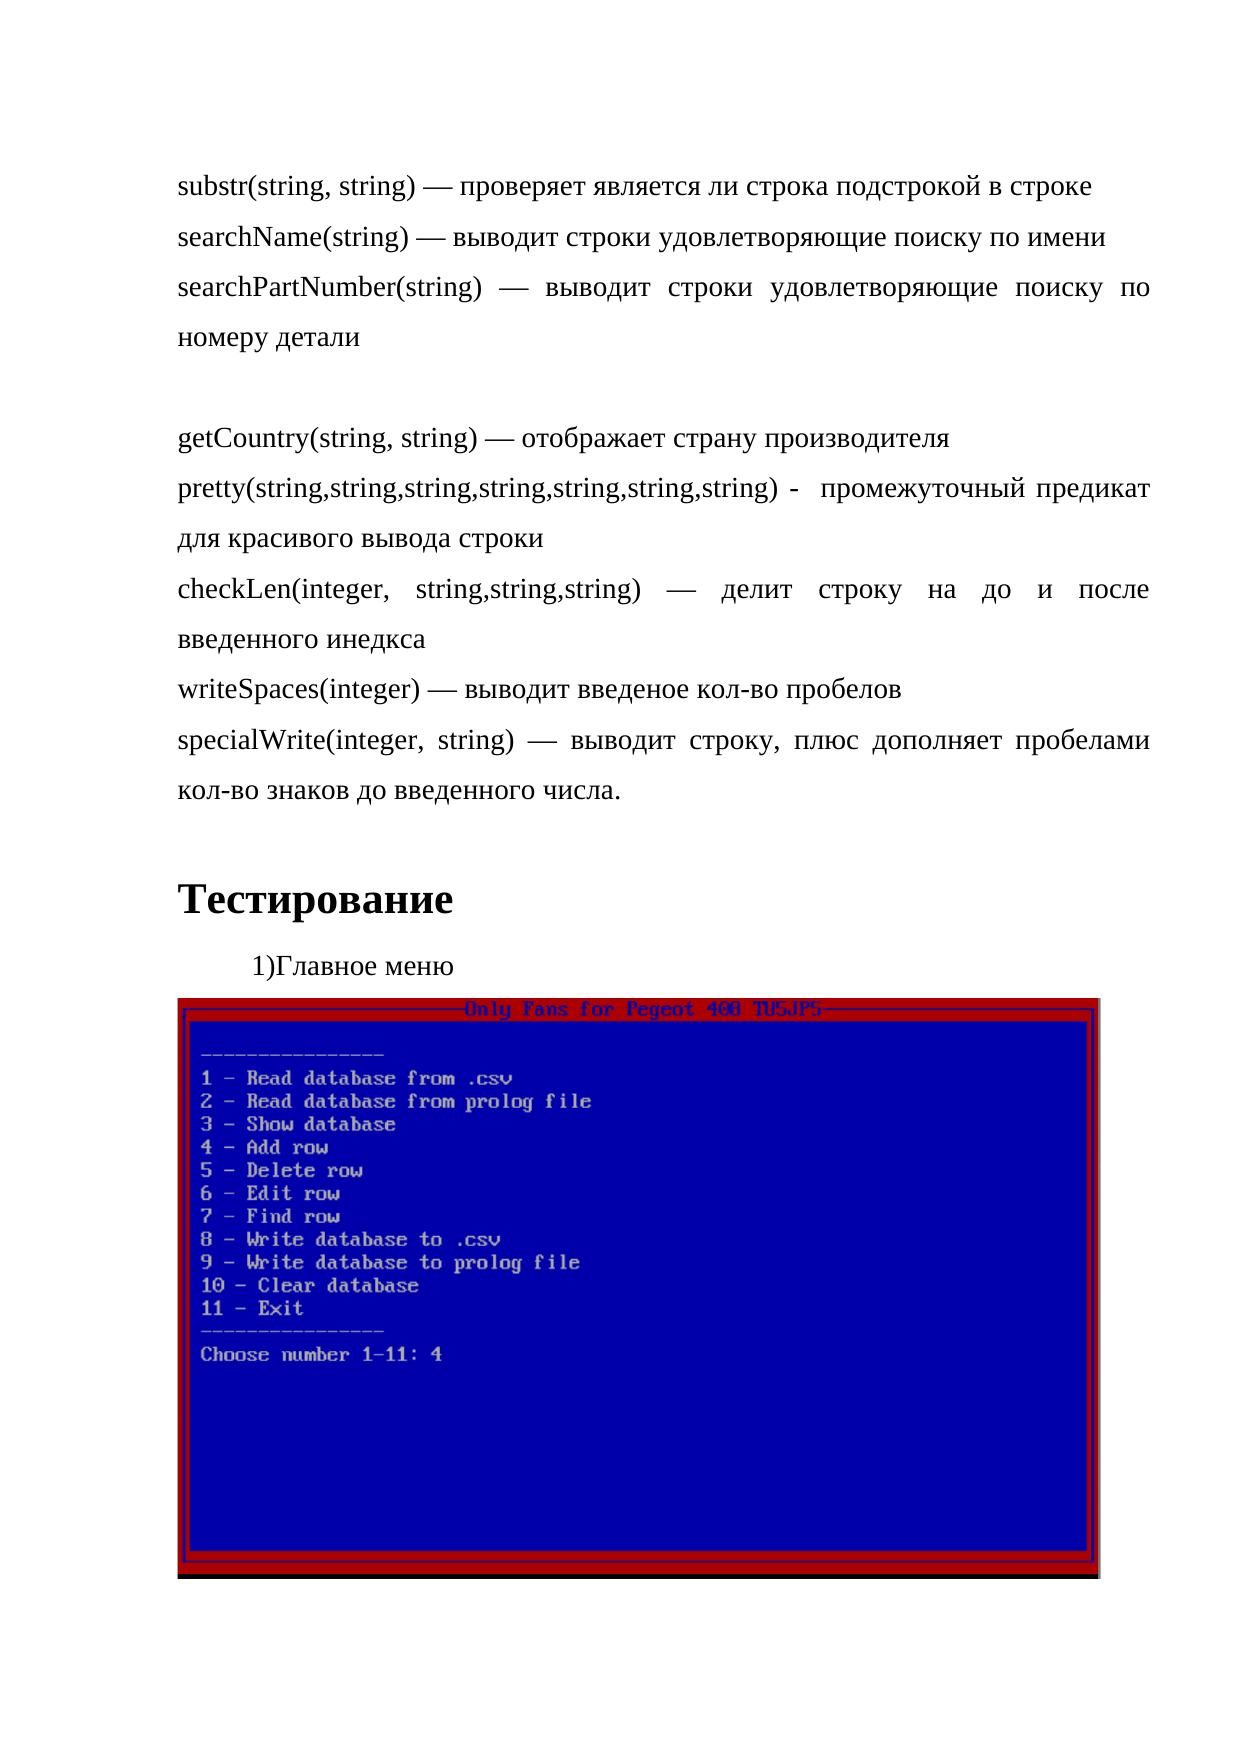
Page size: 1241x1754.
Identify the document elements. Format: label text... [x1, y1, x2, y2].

text Тестирование [177, 873, 1152, 923]
text searchName(string) — выводит строки удовлетворяющие поиску по имени [177, 219, 1152, 252]
text 1)Главное меню [177, 948, 1152, 982]
text getCountry(string, string) — отображает страну производителя [177, 420, 1152, 453]
picture [177, 998, 1101, 1579]
text checkLen(integer, string,string,string) — делит строку на до и после введенного инедкса [177, 571, 1152, 655]
text pretty(string,string,string,string,string,string,string) - промежуточный предикат для красивого вывода строки [177, 470, 1152, 554]
text specialWrite(integer, string) — выводит строку, плюс дополняет пробелами кол-во знаков до введенного числа. [177, 722, 1152, 806]
text searchPartNumber(string) — выводит строки удовлетворяющие поиску по номеру детали [177, 269, 1152, 353]
text writeSpaces(integer) — выводит введеное кол-во пробелов [177, 672, 1152, 705]
text substr(string, string) — проверяет является ли строка подстрокой в строке [177, 168, 1152, 202]
